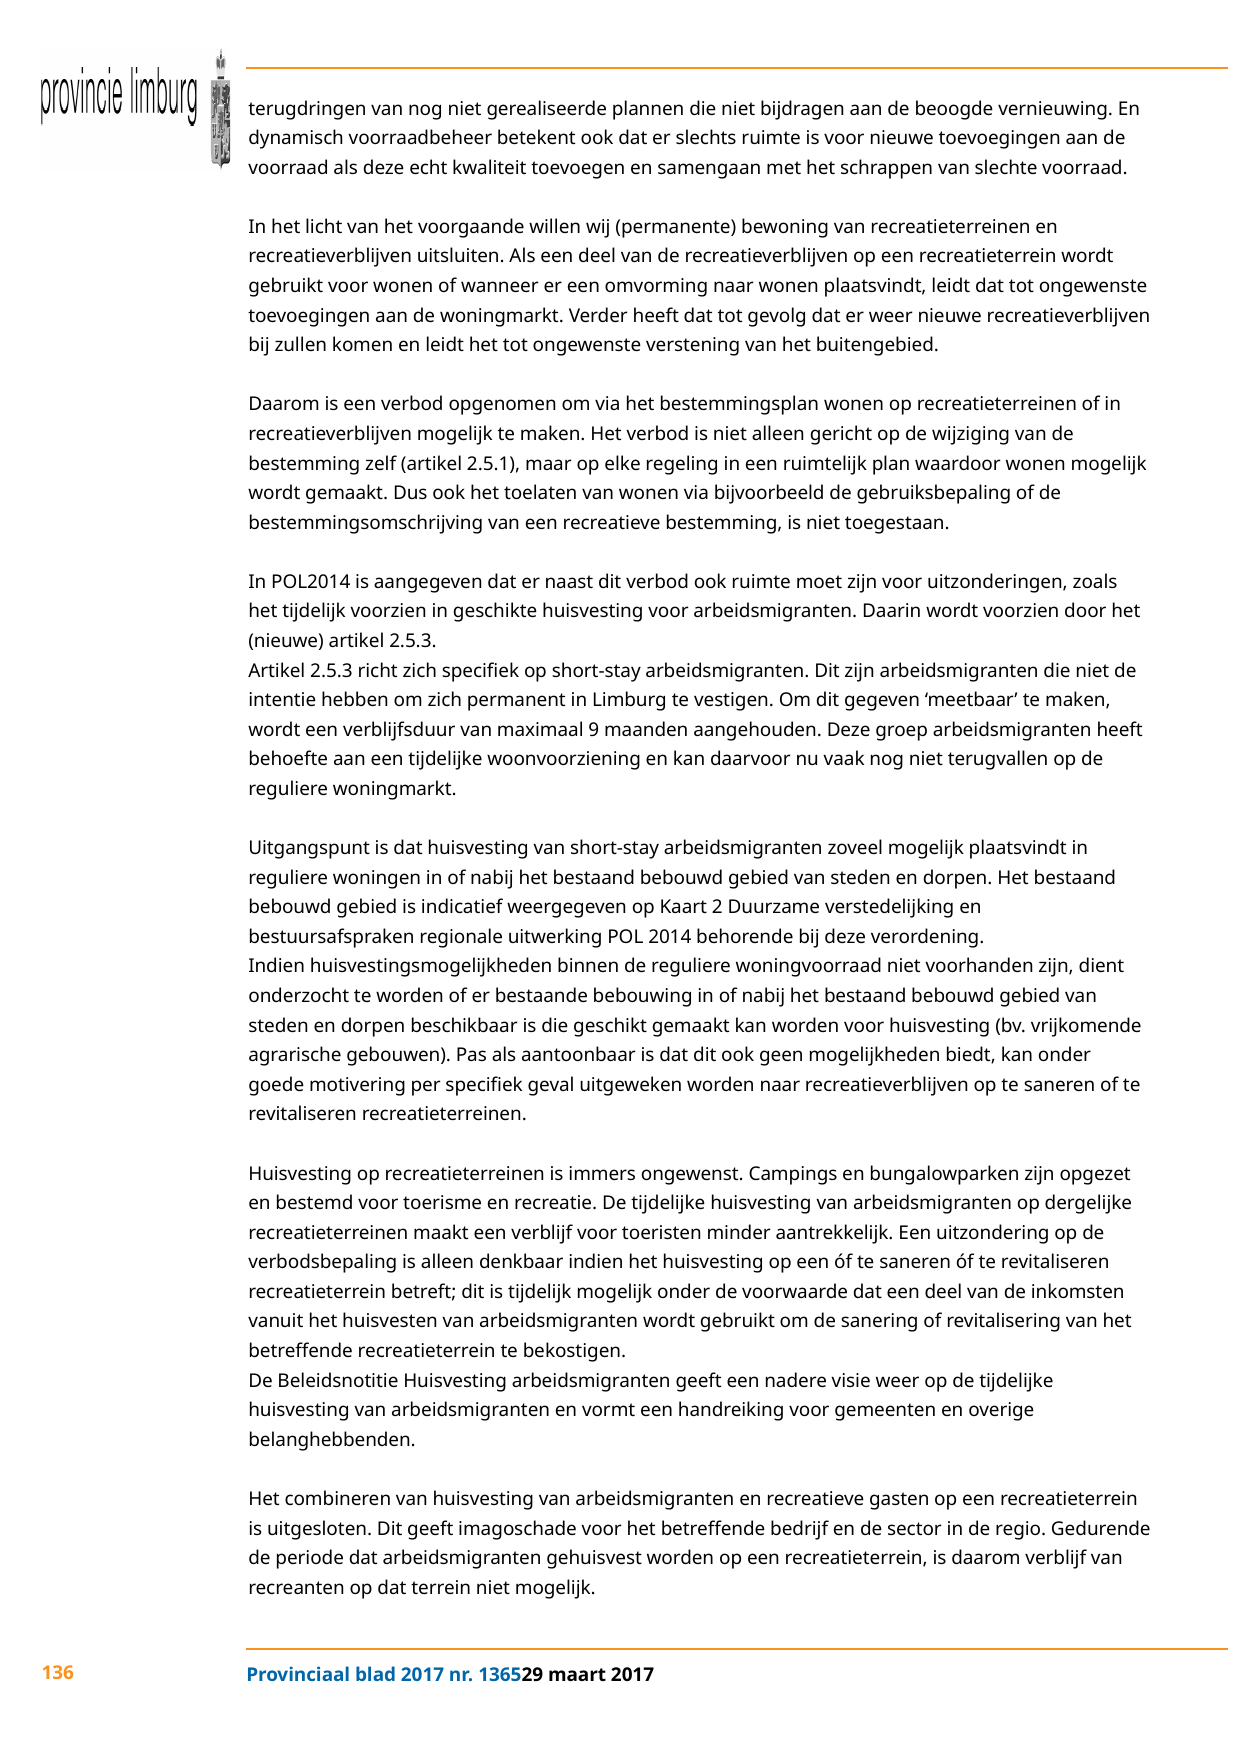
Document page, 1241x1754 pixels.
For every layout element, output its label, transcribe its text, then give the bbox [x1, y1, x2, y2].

text Het combineren van huisvesting van arbeidsmigranten en recreatieve gasten op een recreatieterrein is uitgesloten. Dit geeft imagoschade voor het betreffende bedrijf en de sector in de regio. Gedurende de periode dat arbeidsmigranten gehuisvest worden op een recreatieterrein, is daarom verblijf van recreanten op dat terrein niet mogelijk. [248, 1485, 1152, 1600]
text De Beleidsnotitie Huisvesting arbeidsmigranten geeft een nadere visie weer op de tijdelijke huisvesting van arbeidsmigranten en vormt een handreiking voor gemeenten en overige belanghebbenden. [248, 1367, 1152, 1452]
text Artikel 2.5.3 richt zich specifiek op short-stay arbeidsmigranten. Dit zijn arbeidsmigranten die niet de intentie hebben om zich permanent in Limburg te vestigen. Om dit gegeven ‘meetbaar’ te maken, wordt een verblijfsduur van maximaal 9 maanden aangehouden. Deze groep arbeidsmigranten heeft behoefte aan een tijdelijke woonvoorziening en kan daarvoor nu vaak nog niet terugvallen op de reguliere woningmarkt. [248, 657, 1152, 801]
text Indien huisvestingsmogelijkheden binnen de reguliere woningvoorraad niet voorhanden zijn, dient onderzocht te worden of er bestaande bebouwing in of nabij het bestaand bebouwd gebied van steden en dorpen beschikbaar is die geschikt gemaakt kan worden voor huisvesting (bv. vrijkomende agrarische gebouwen). Pas als aantoonbaar is dat dit ook geen mogelijkheden biedt, kan onder goede motivering per specifiek geval uitgeweken worden naar recreatieverblijven op te saneren of te revitaliseren recreatieterreinen. [248, 953, 1152, 1126]
text In het licht van het voorgaande willen wij (permanente) bewoning van recreatieterreinen en recreatieverblijven uitsluiten. Als een deel van de recreatieverblijven op een recreatieterrein wordt gebruikt voor wonen of wanneer er een omvorming naar wonen plaatsvindt, leidt dat tot ongewenste toevoegingen aan de woningmarkt. Verder heeft dat tot gevolg dat er weer nieuwe recreatieverblijven bij zullen komen en leidt het tot ongewenste verstening van het buitengebied. [248, 213, 1152, 357]
text terugdringen van nog niet gerealiseerde plannen die niet bijdragen aan de beoogde vernieuwing. En dynamisch voorraadbeheer betekent ook dat er slechts ruimte is voor nieuwe toevoegingen aan de voorraad als deze echt kwaliteit toevoegen en samengaan met het schrappen van slechte voorraad. [248, 95, 1152, 180]
picture [41, 47, 231, 172]
text Daarom is een verbod opgenomen om via het bestemmingsplan wonen op recreatieterreinen of in recreatieverblijven mogelijk te maken. Het verbod is niet alleen gericht op de wijziging van de bestemming zelf (artikel 2.5.1), maar op elke regeling in een ruimtelijk plan waardoor wonen mogelijk wordt gemaakt. Dus ook het toelaten van wonen via bijvoorbeeld de gebruiksbepaling of de bestemmingsomschrijving van een recreatieve bestemming, is niet toegestaan. [248, 391, 1152, 535]
text Huisvesting op recreatieterreinen is immers ongewenst. Campings en bungalowparken zijn opgezet en bestemd voor toerisme en recreatie. De tijdelijke huisvesting van arbeidsmigranten op dergelijke recreatieterreinen maakt een verblijf voor toeristen minder aantrekkelijk. Een uitzondering op de verbodsbepaling is alleen denkbaar indien het huisvesting op een óf te saneren óf te revitaliseren recreatieterrein betreft; dit is tijdelijk mogelijk onder de voorwaarde dat een deel van de inkomsten vanuit het huisvesten van arbeidsmigranten wordt gebruikt om de sanering of revitalisering van het betreffende recreatieterrein te bekostigen. [248, 1160, 1152, 1363]
text Uitgangspunt is dat huisvesting van short-stay arbeidsmigranten zoveel mogelijk plaatsvindt in reguliere woningen in of nabij het bestaand bebouwd gebied van steden en dorpen. Het bestaand bebouwd gebied is indicatief weergegeven op Kaart 2 Duurzame verstedelijking en bestuursafspraken regionale uitwerking POL 2014 behorende bij deze verordening. [248, 834, 1152, 949]
text In POL2014 is aangegeven dat er naast dit verbod ook ruimte moet zijn voor uitzonderingen, zoals het tijdelijk voorzien in geschikte huisvesting voor arbeidsmigranten. Daarin wordt voorzien door het (nieuwe) artikel 2.5.3. [248, 568, 1152, 653]
